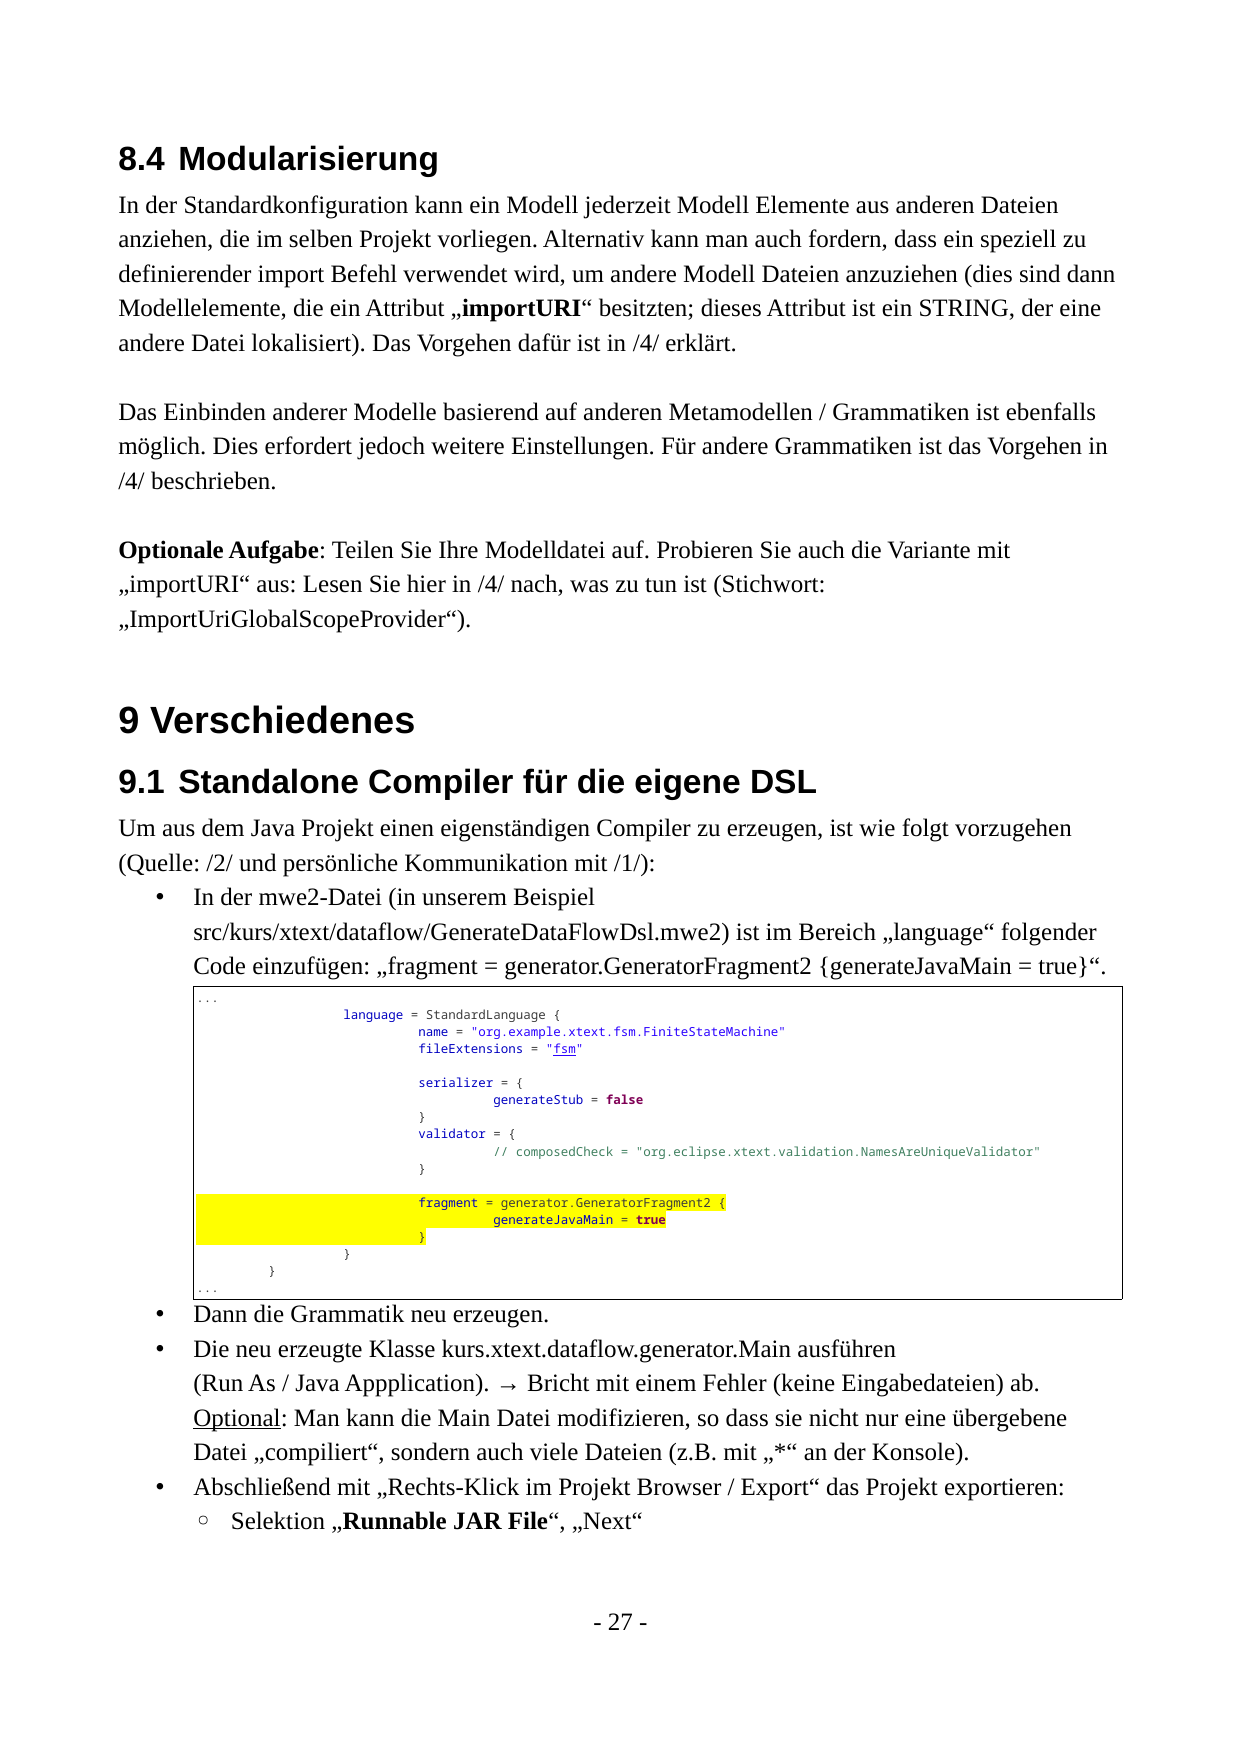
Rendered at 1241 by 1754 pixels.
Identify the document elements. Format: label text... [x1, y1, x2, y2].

text ... [194, 987, 1122, 1003]
list Die neu erzeugte Klasse kurs.xtext.dataflow.generator.Main ausführen (Run As / Java Appplication). → Bricht mit einem Fehler (keine Eingabedateien) ab. [156, 1334, 1122, 1397]
text } [194, 1242, 1122, 1259]
text ... [194, 1276, 1122, 1299]
list Optional: Man kann die Main Datei modifizieren, so dass sie nicht nur eine übergebene Datei „compiliert“, sondern auch viele Dateien (z.B. mit „*“ an der Konsole). [156, 1403, 1122, 1466]
subtitle Standalone Compiler für die eigene DSL [118, 762, 1122, 801]
text Um aus dem Java Projekt einen eigenständigen Compiler zu erzeugen, ist wie folgt vorzugehen (Quelle: /2/ und persönliche Kommunikation mit /1/): [118, 813, 1122, 877]
text } [194, 1225, 1122, 1242]
text Das Einbinden anderer Modelle basierend auf anderen Metamodellen / Grammatiken ist ebenfalls möglich. Dies erfordert jedoch weitere Einstellungen. Für andere Grammatiken ist das Vorgehen in /4/ beschrieben. [118, 397, 1122, 495]
text name = "org.example.xtext.fsm.FiniteStateMachine" [194, 1020, 1122, 1037]
text fragment = generator.GeneratorFragment2 { [194, 1191, 1122, 1208]
text Optionale Aufgabe: Teilen Sie Ihre Modelldatei auf. Probieren Sie auch die Variante mit „importURI“ aus: Lesen Sie hier in /4/ nach, was zu tun ist (Stichwort: „ImportUriGlobalScopeProvider“). [118, 535, 1122, 633]
list Dann die Grammatik neu erzeugen. [156, 1299, 1122, 1328]
text serializer = { [194, 1071, 1122, 1088]
subtitle Modularisierung [118, 139, 1122, 178]
text validator = { [194, 1122, 1122, 1139]
text } [194, 1157, 1122, 1177]
text generateJavaMain = true [194, 1208, 1122, 1225]
text generateStub = false [194, 1088, 1122, 1105]
subtitle Verschiedenes [118, 698, 1122, 741]
list Abschließend mit „Rechts-Klick im Projekt Browser / Export“ das Projekt exportieren: [156, 1472, 1122, 1501]
text In der Standardkonfiguration kann ein Modell jederzeit Modell Elemente aus anderen Dateien anziehen, die im selben Projekt vorliegen. Alternativ kann man auch fordern, dass ein speziell zu definierender import Befehl verwendet wird, um andere Modell Dateien anzuziehen (dies sind dann Modellelemente, die ein Attribut „importURI“ besitzten; dieses Attribut ist ein STRING, der eine andere Datei lokalisiert). Das Vorgehen dafür ist in /4/ erklärt. [118, 190, 1122, 357]
text // composedCheck = "org.eclipse.xtext.validation.NamesAreUniqueValidator" [194, 1139, 1122, 1157]
list In der mwe2-Datei (in unserem Beispiel src/kurs/xtext/dataflow/GenerateDataFlowDsl.mwe2) ist im Bereich „language“ folgender Code einzufügen: „fragment = generator.GeneratorFragment2 {generateJavaMain = true}“. [156, 882, 1122, 980]
list Selektion „Runnable JAR File“, „Next“ [193, 1506, 1122, 1535]
text } [194, 1105, 1122, 1122]
text language = StandardLanguage { [194, 1003, 1122, 1020]
text } [194, 1259, 1122, 1276]
text fileExtensions = "fsm" [194, 1037, 1122, 1057]
